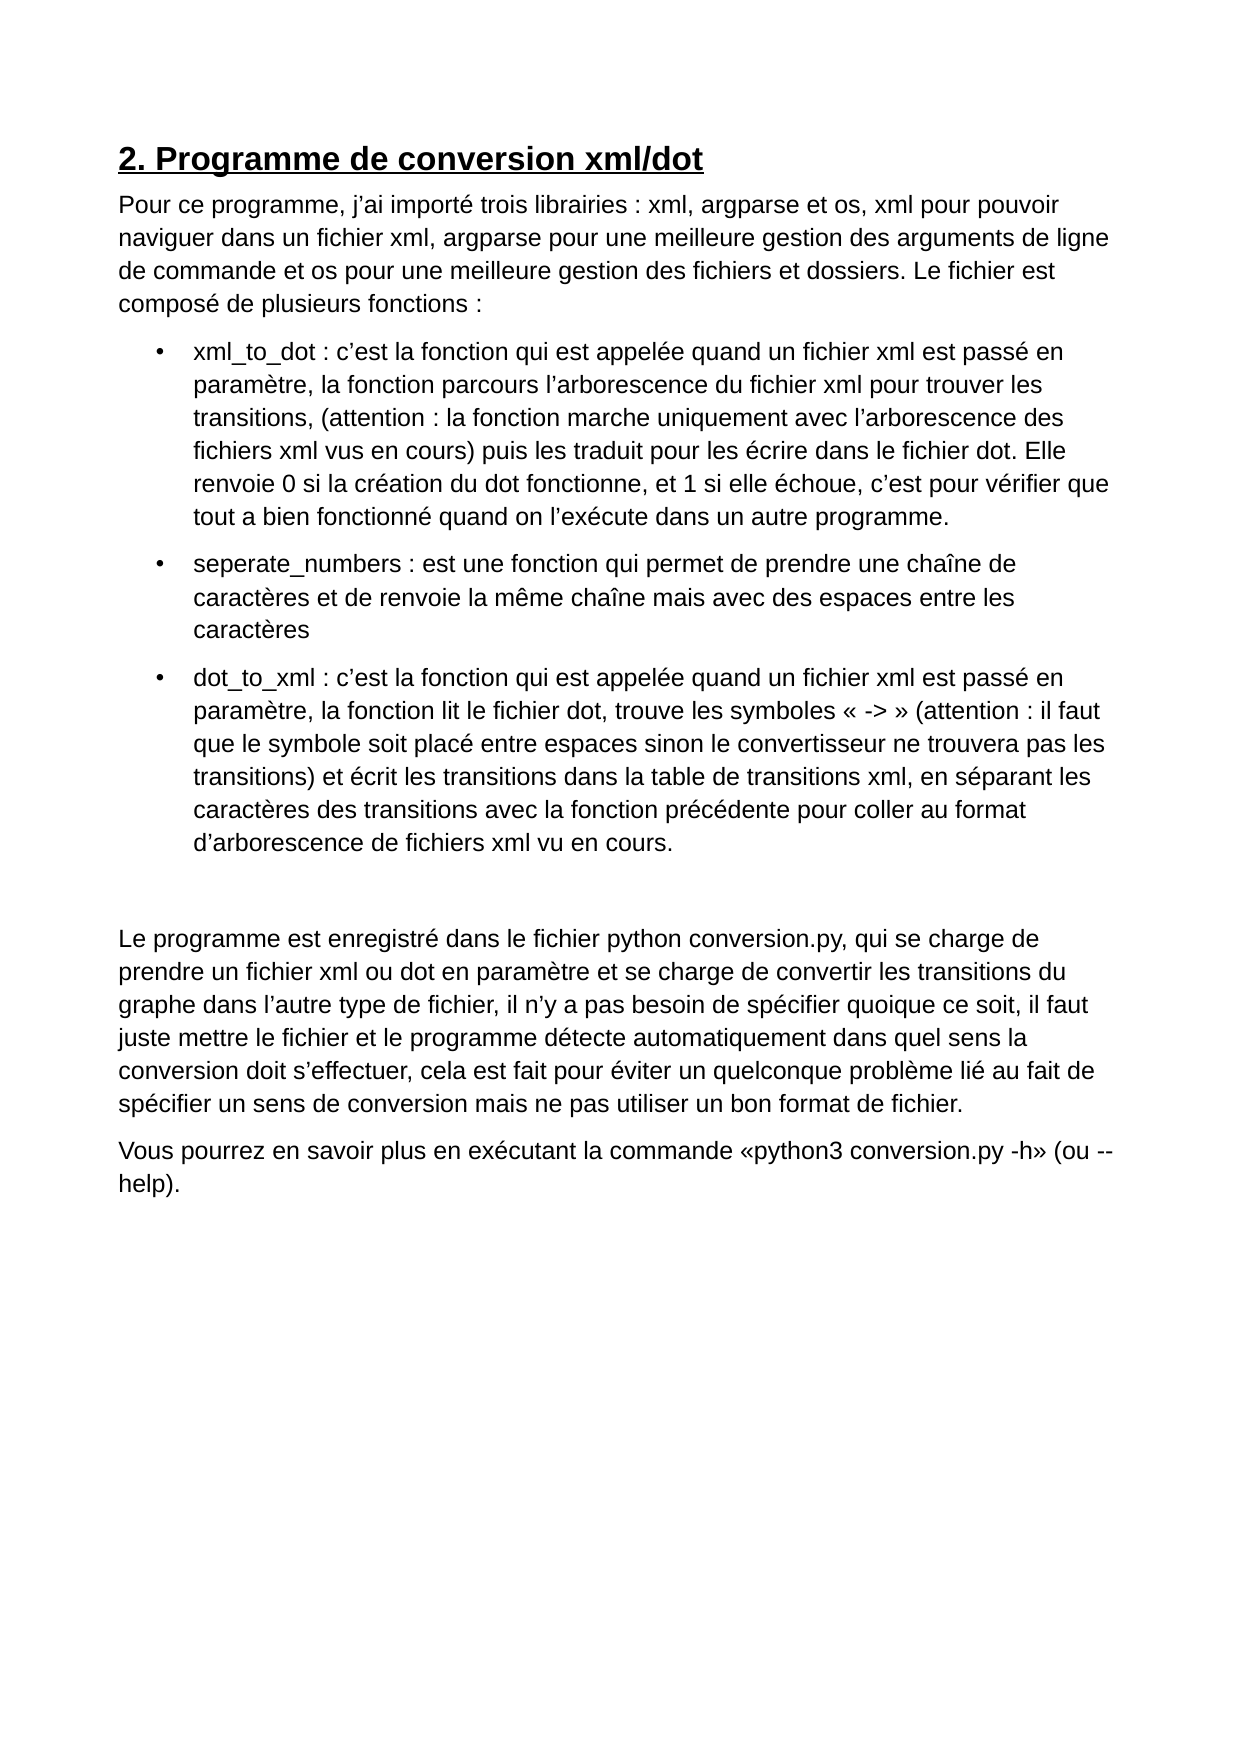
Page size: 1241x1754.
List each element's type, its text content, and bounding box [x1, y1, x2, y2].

subtitle 2. Programme de conversion xml/dot [118, 139, 1122, 177]
list xml_to_dot : c’est la fonction qui est appelée quand un fichier xml est passé en paramètre, la fonction parcours l’arborescence du fichier xml pour trouver les transitions, (attention : la fonction marche uniquement avec l’arborescence des fichiers xml vus en cours) puis les traduit pour les écrire dans le fichier dot. Elle renvoie 0 si la création du dot fonctionne, et 1 si elle échoue, c’est pour vérifier que tout a bien fonctionné quand on l’exécute dans un autre programme. [156, 337, 1122, 531]
text Vous pourrez en savoir plus en exécutant la commande «python3 conversion.py -h» (ou --help). [118, 1136, 1122, 1198]
text Pour ce programme, j’ai importé trois librairies : xml, argparse et os, xml pour pouvoir naviguer dans un fichier xml, argparse pour une meilleure gestion des arguments de ligne de commande et os pour une meilleure gestion des fichiers et dossiers. Le fichier est composé de plusieurs fonctions : [118, 190, 1122, 318]
list seperate_numbers : est une fonction qui permet de prendre une chaîne de caractères et de renvoie la même chaîne mais avec des espaces entre les caractères [156, 549, 1122, 644]
text Le programme est enregistré dans le fichier python conversion.py, qui se charge de prendre un fichier xml ou dot en paramètre et se charge de convertir les transitions du graphe dans l’autre type de fichier, il n’y a pas besoin de spécifier quoique ce soit, il faut juste mettre le fichier et le programme détecte automatiquement dans quel sens la conversion doit s’effectuer, cela est fait pour éviter un quelconque problème lié au fait de spécifier un sens de conversion mais ne pas utiliser un bon format de fichier. [118, 923, 1122, 1117]
list dot_to_xml : c’est la fonction qui est appelée quand un fichier xml est passé en paramètre, la fonction lit le fichier dot, trouve les symboles « -> » (attention : il faut que le symbole soit placé entre espaces sinon le convertisseur ne trouvera pas les transitions) et écrit les transitions dans la table de transitions xml, en séparant les caractères des transitions avec la fonction précédente pour coller au format d’arborescence de fichiers xml vu en cours. [156, 663, 1122, 857]
